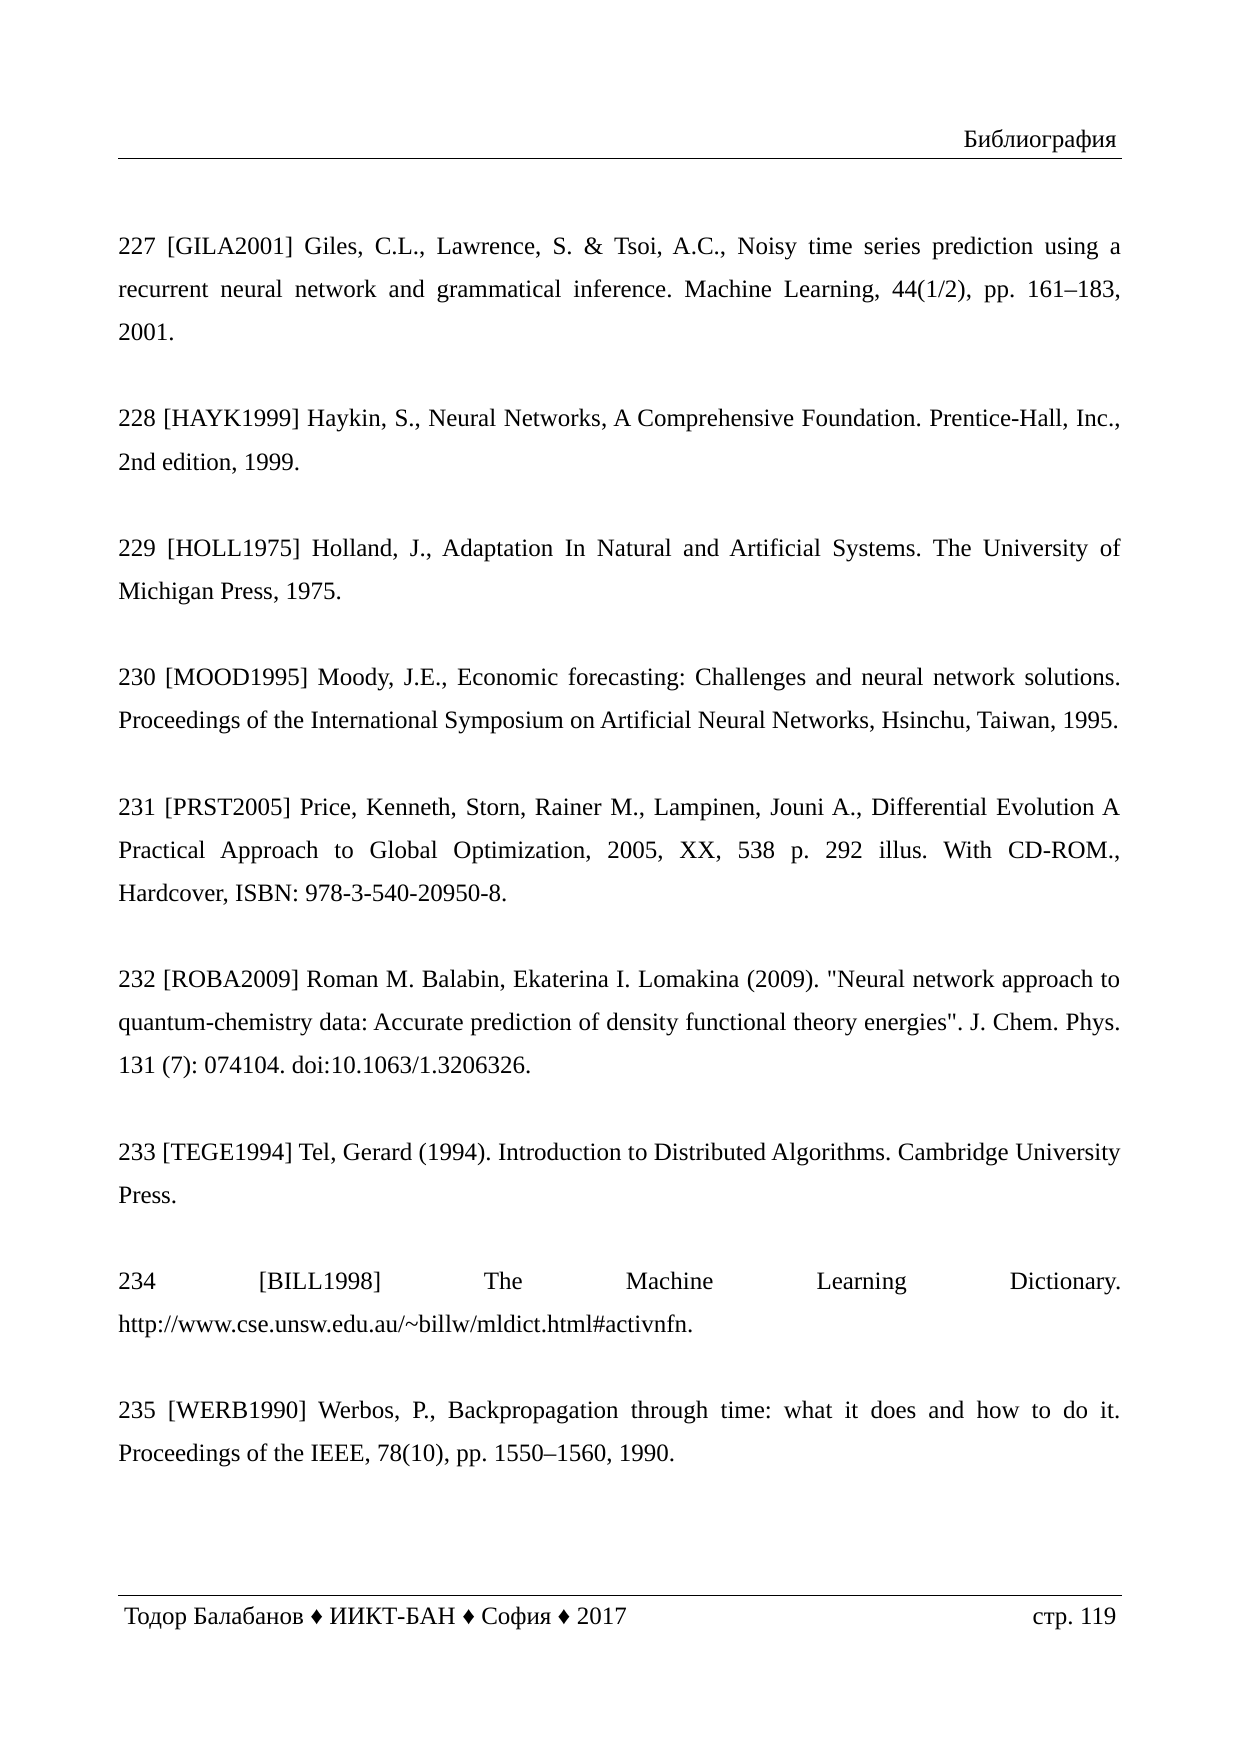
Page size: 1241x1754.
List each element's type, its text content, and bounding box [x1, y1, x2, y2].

text 229 [HOLL1975] Holland, J., Adaptation In Natural and Artificial Systems. The University of Michigan Press, 1975. [118, 533, 1122, 605]
text 228 [HAYK1999] Haykin, S., Neural Networks, A Comprehensive Foundation. Prentice-Hall, Inc., 2nd edition, 1999. [118, 403, 1122, 475]
text 230 [MOOD1995] Moody, J.E., Economic forecasting: Challenges and neural network solutions. Proceedings of the International Symposium on Artificial Neural Networks, Hsinchu, Taiwan, 1995. [118, 662, 1122, 734]
text 235 [WERB1990] Werbos, P., Backpropagation through time: what it does and how to do it. Proceedings of the IEEE, 78(10), pp. 1550–1560, 1990. [118, 1395, 1122, 1467]
text 232 [ROBA2009] Roman M. Balabin, Ekaterina I. Lomakina (2009). "Neural network approach to quantum-chemistry data: Accurate prediction of density functional theory energies". J. Chem. Phys. 131 (7): 074104. doi:10.1063/1.3206326. [118, 964, 1122, 1079]
text 233 [TEGE1994] Tel, Gerard (1994). Introduction to Distributed Algorithms. Cambridge University Press. [118, 1137, 1122, 1208]
text 227 [GILA2001] Giles, C.L., Lawrence, S. & Tsoi, A.C., Noisy time series prediction using a recurrent neural network and grammatical inference. Machine Learning, 44(1/2), pp. 161–183, 2001. [118, 231, 1122, 346]
text 234 [BILL1998] The Machine Learning Dictionary. http://www.cse.unsw.edu.au/~billw/mldict.html#activnfn. [118, 1266, 1122, 1338]
text 231 [PRST2005] Price, Kenneth, Storn, Rainer M., Lampinen, Jouni A., Differential Evolution A Practical Approach to Global Optimization, 2005, XX, 538 p. 292 illus. With CD-ROM., Hardcover, ISBN: 978-3-540-20950-8. [118, 792, 1122, 907]
